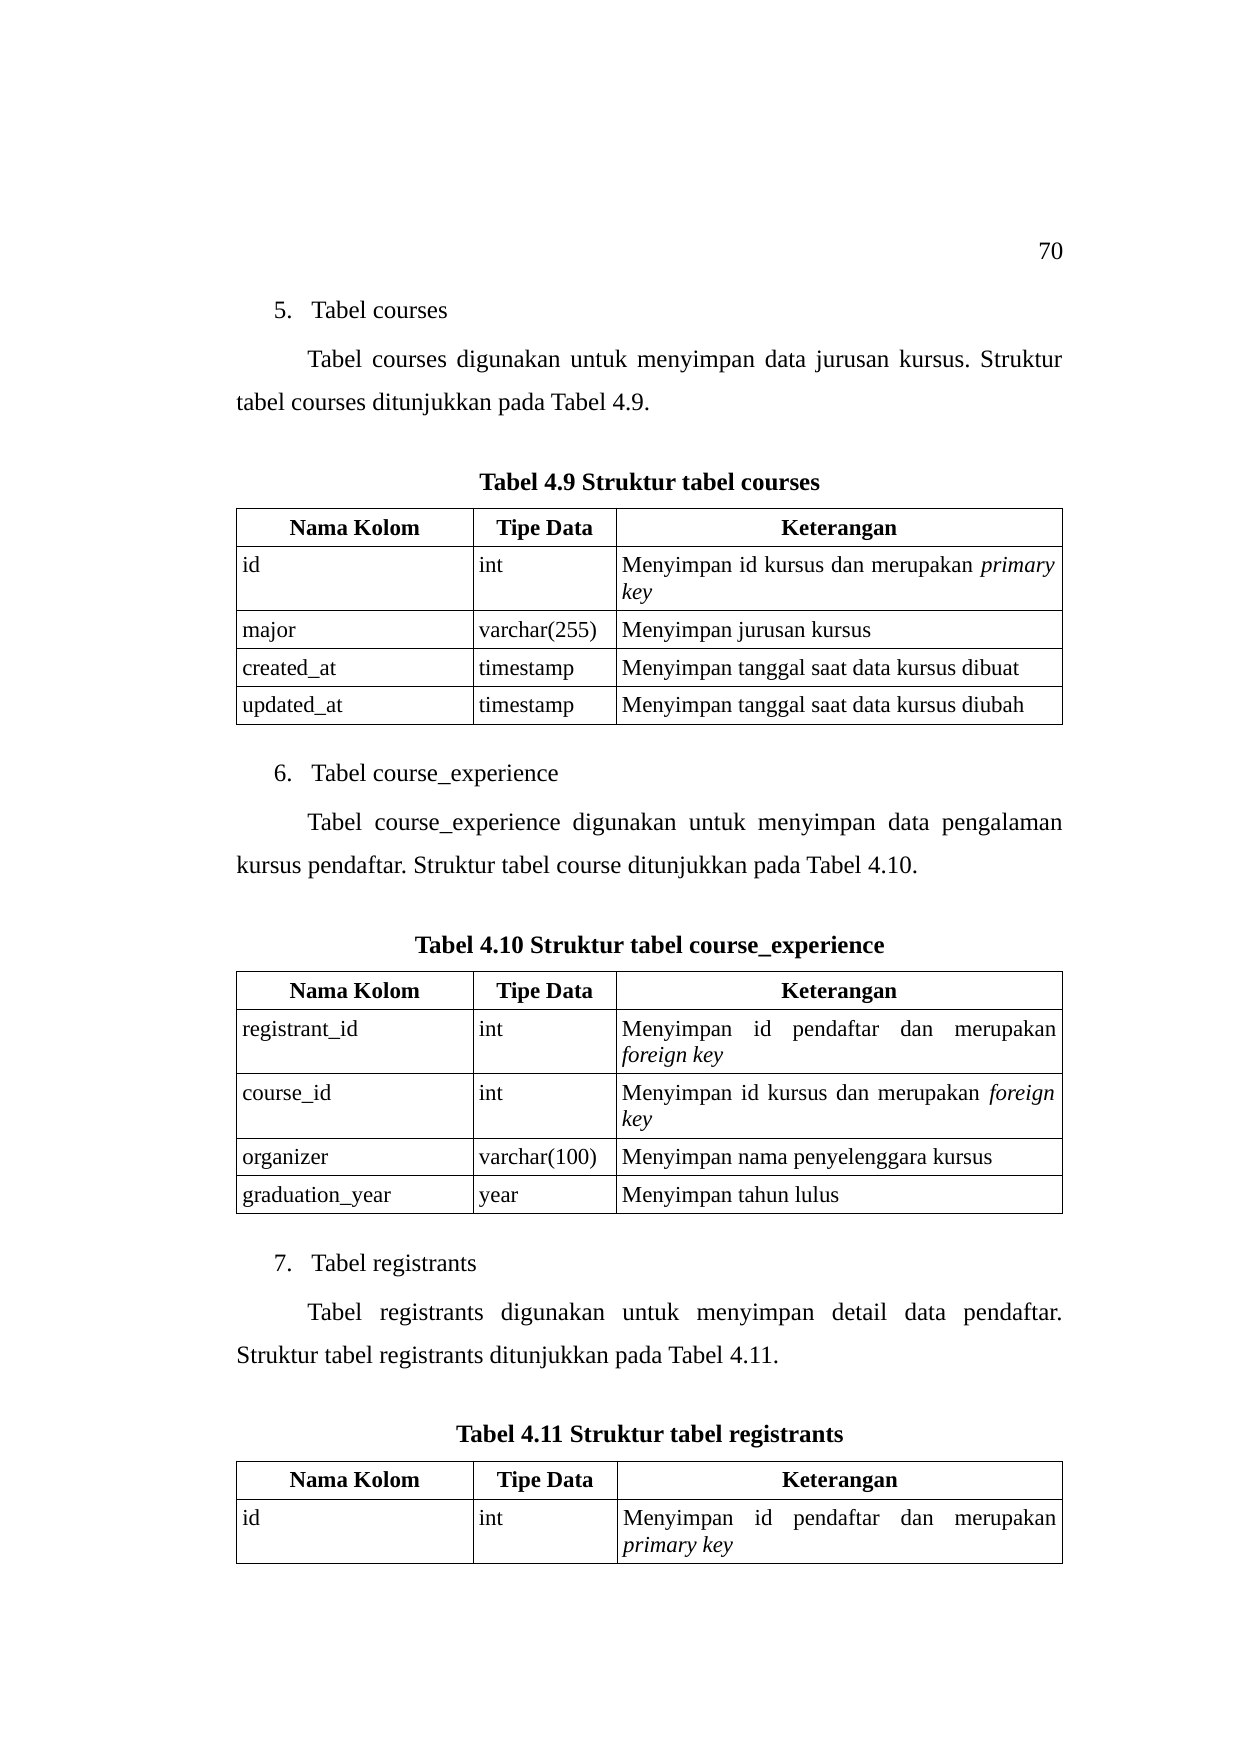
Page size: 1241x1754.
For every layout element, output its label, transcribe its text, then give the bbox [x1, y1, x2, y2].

list Tabel registrants [274, 1248, 1063, 1277]
table_header Nama Kolom [237, 972, 473, 1009]
table_cell Menyimpan tanggal saat data kursus dibuat [617, 649, 1062, 686]
table_cell timestamp [474, 649, 616, 686]
table_header Keterangan [617, 972, 1062, 1009]
text Tabel courses digunakan untuk menyimpan data jurusan kursus. Struktur tabel courses ditunjukkan pada Tabel 4.9. [236, 344, 1063, 416]
table_cell timestamp [474, 687, 616, 724]
table_cell int [474, 1074, 616, 1137]
table_cell graduation_year [237, 1176, 473, 1213]
table_cell registrant_id [237, 1010, 473, 1073]
text Tabel 4.11 Struktur tabel registrants [236, 1419, 1063, 1448]
table_cell Menyimpan id pendaftar dan merupakan primary key [618, 1500, 1062, 1563]
table_header Keterangan [617, 509, 1062, 546]
table_cell created_at [237, 649, 473, 686]
table_cell major [237, 611, 473, 648]
table_cell Menyimpan id pendaftar dan merupakan foreign key [617, 1010, 1062, 1073]
table_cell id [237, 547, 473, 610]
table_header Tipe Data [474, 1462, 617, 1498]
table_cell Menyimpan jurusan kursus [617, 611, 1062, 648]
text Tabel course_experience digunakan untuk menyimpan data pengalaman kursus pendaftar. Struktur tabel course ditunjukkan pada Tabel 4.10. [236, 807, 1063, 879]
table_cell int [474, 1010, 616, 1073]
table_cell Menyimpan id kursus dan merupakan primary key [617, 547, 1062, 610]
text Tabel registrants digunakan untuk menyimpan detail data pendaftar. Struktur tabel registrants ditunjukkan pada Tabel 4.11. [236, 1297, 1063, 1369]
table_header Tipe Data [474, 972, 616, 1009]
table_cell Menyimpan id kursus dan merupakan foreign key [617, 1074, 1062, 1137]
table_cell varchar(255) [474, 611, 616, 648]
table_cell int [474, 1500, 617, 1563]
table_cell id [237, 1500, 473, 1563]
list Tabel course_experience [274, 758, 1063, 787]
table_header Keterangan [618, 1462, 1062, 1498]
table_header Tipe Data [474, 509, 616, 546]
table_cell Menyimpan tanggal saat data kursus diubah [617, 687, 1062, 724]
table_cell Menyimpan nama penyelenggara kursus [617, 1139, 1062, 1175]
table_header Nama Kolom [237, 509, 473, 546]
table_cell organizer [237, 1139, 473, 1175]
table_cell int [474, 547, 616, 610]
list Tabel courses [274, 295, 1063, 324]
table_cell course_id [237, 1074, 473, 1137]
table_cell year [474, 1176, 616, 1213]
text Tabel 4.10 Struktur tabel course_experience [236, 930, 1063, 958]
table_cell varchar(100) [474, 1139, 616, 1175]
table_cell Menyimpan tahun lulus [617, 1176, 1062, 1213]
table_cell updated_at [237, 687, 473, 724]
table_header Nama Kolom [237, 1462, 473, 1498]
text Tabel 4.9 Struktur tabel courses [236, 467, 1063, 495]
